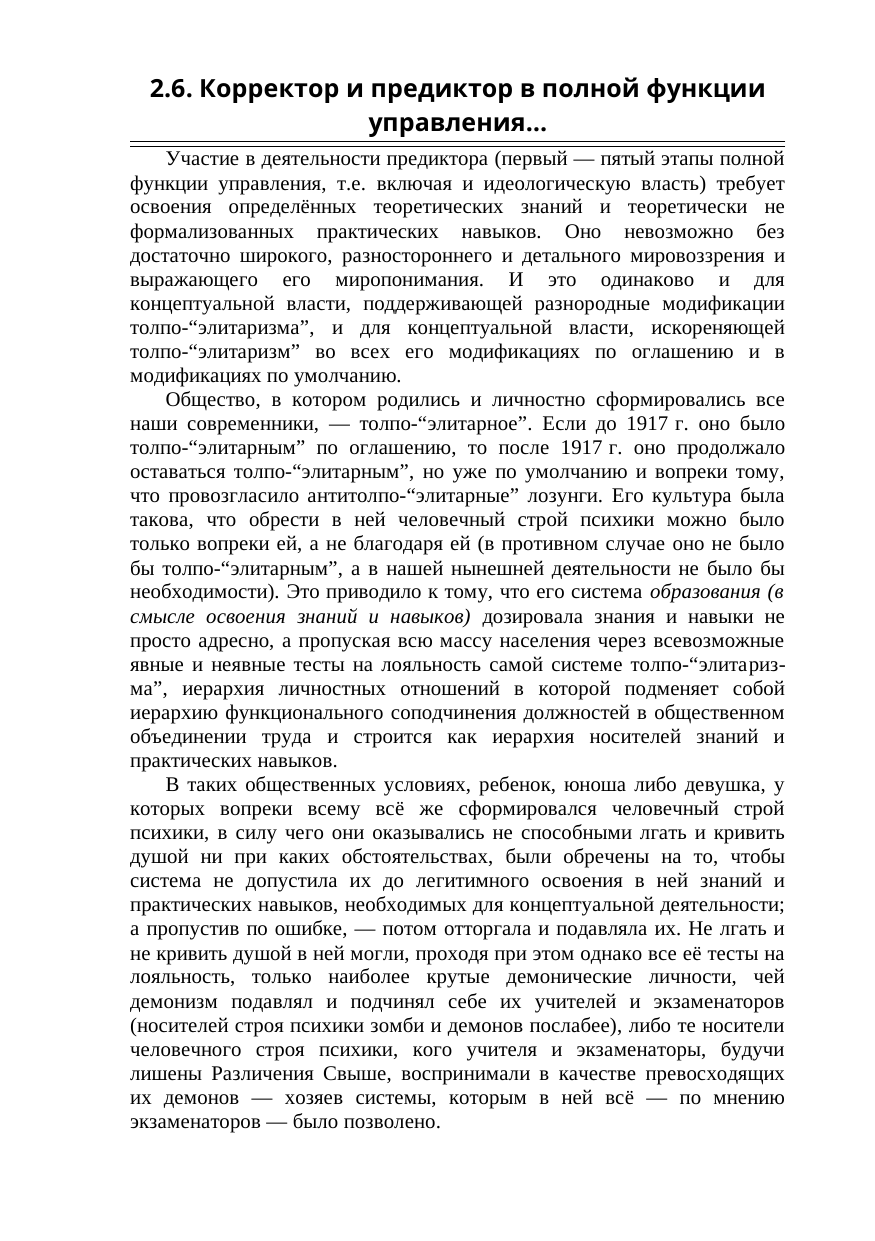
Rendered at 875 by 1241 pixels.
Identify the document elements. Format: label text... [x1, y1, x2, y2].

text Общество, в котором родились и личностно сформировались все наши современники, — толпо-“элитарное”. Если до 1917 г. оно было толпо-“элитарным” по оглашению, то после 1917 г. оно продолжало оставаться толпо-“элитарным”, но уже по умолчанию и вопреки тому, что провозгласило антитолпо-“элитарные” лозунги. Его культура была такова, что обрести в ней человечный строй психики можно было только вопреки ей, а не благодаря ей (в противном случае оно не было бы толпо-“элитарным”, а в нашей нынешней деятельности не было бы необходимости). Это приводило к тому, что его система образования (в смысле освоения знаний и навыков) дозировала знания и навыки не просто адресно, а пропуская всю массу населения через всевозможные явные и неявные тесты на лояльность самой системе толпо-“элита­риз­ма”, иерархия личностных отношений в которой подменяет собой иерархию функционального соподчинения должностей в общественном объединении труда и строится как иерархия носителей знаний и практических навыков. [130, 387, 785, 772]
text Участие в деятельности предиктора (первый — пятый этапы полной функции управления, т.е. включая и идеологическую власть) требует освоения определённых теоретических знаний и теоретически не формализованных практических навыков. Оно невозможно без достаточно широкого, разностороннего и детального мировоззрения и выражающего его миропонимания. И это одинаково и для концептуальной власти, поддерживающей разнородные модификации толпо-“элитаризма”, и для концептуальной власти, искореняющей толпо-“эли­та­ризм” во всех его модификациях по оглашению и в модификациях по умолчанию. [130, 147, 785, 387]
text В таких общественных условиях, ребенок, юноша либо девушка, у которых вопреки всему всё же сформировался человечный строй психики, в силу чего они оказывались не способными лгать и кривить душой ни при каких обстоятельствах, были обречены на то, чтобы система не допустила их до легитимного освоения в ней знаний и практических навыков, необходимых для концептуальной деятельности; а пропустив по ошибке, — потом отторгала и подавляла их. Не лгать и не кривить душой в ней могли, проходя при этом однако все её тесты на лояльность, только наиболее крутые демонические личности, чей демонизм подавлял и подчинял себе их учителей и экзаменаторов (носителей строя психики зомби и демонов послабее), либо те носители человечного строя психики, кого учителя и экзаменаторы, будучи лишены Различения Свыше, воспринимали в качестве превосходящих их демонов — хозяев системы, которым в ней всё — по мнению экзаменаторов — было позволено. [130, 772, 785, 1133]
